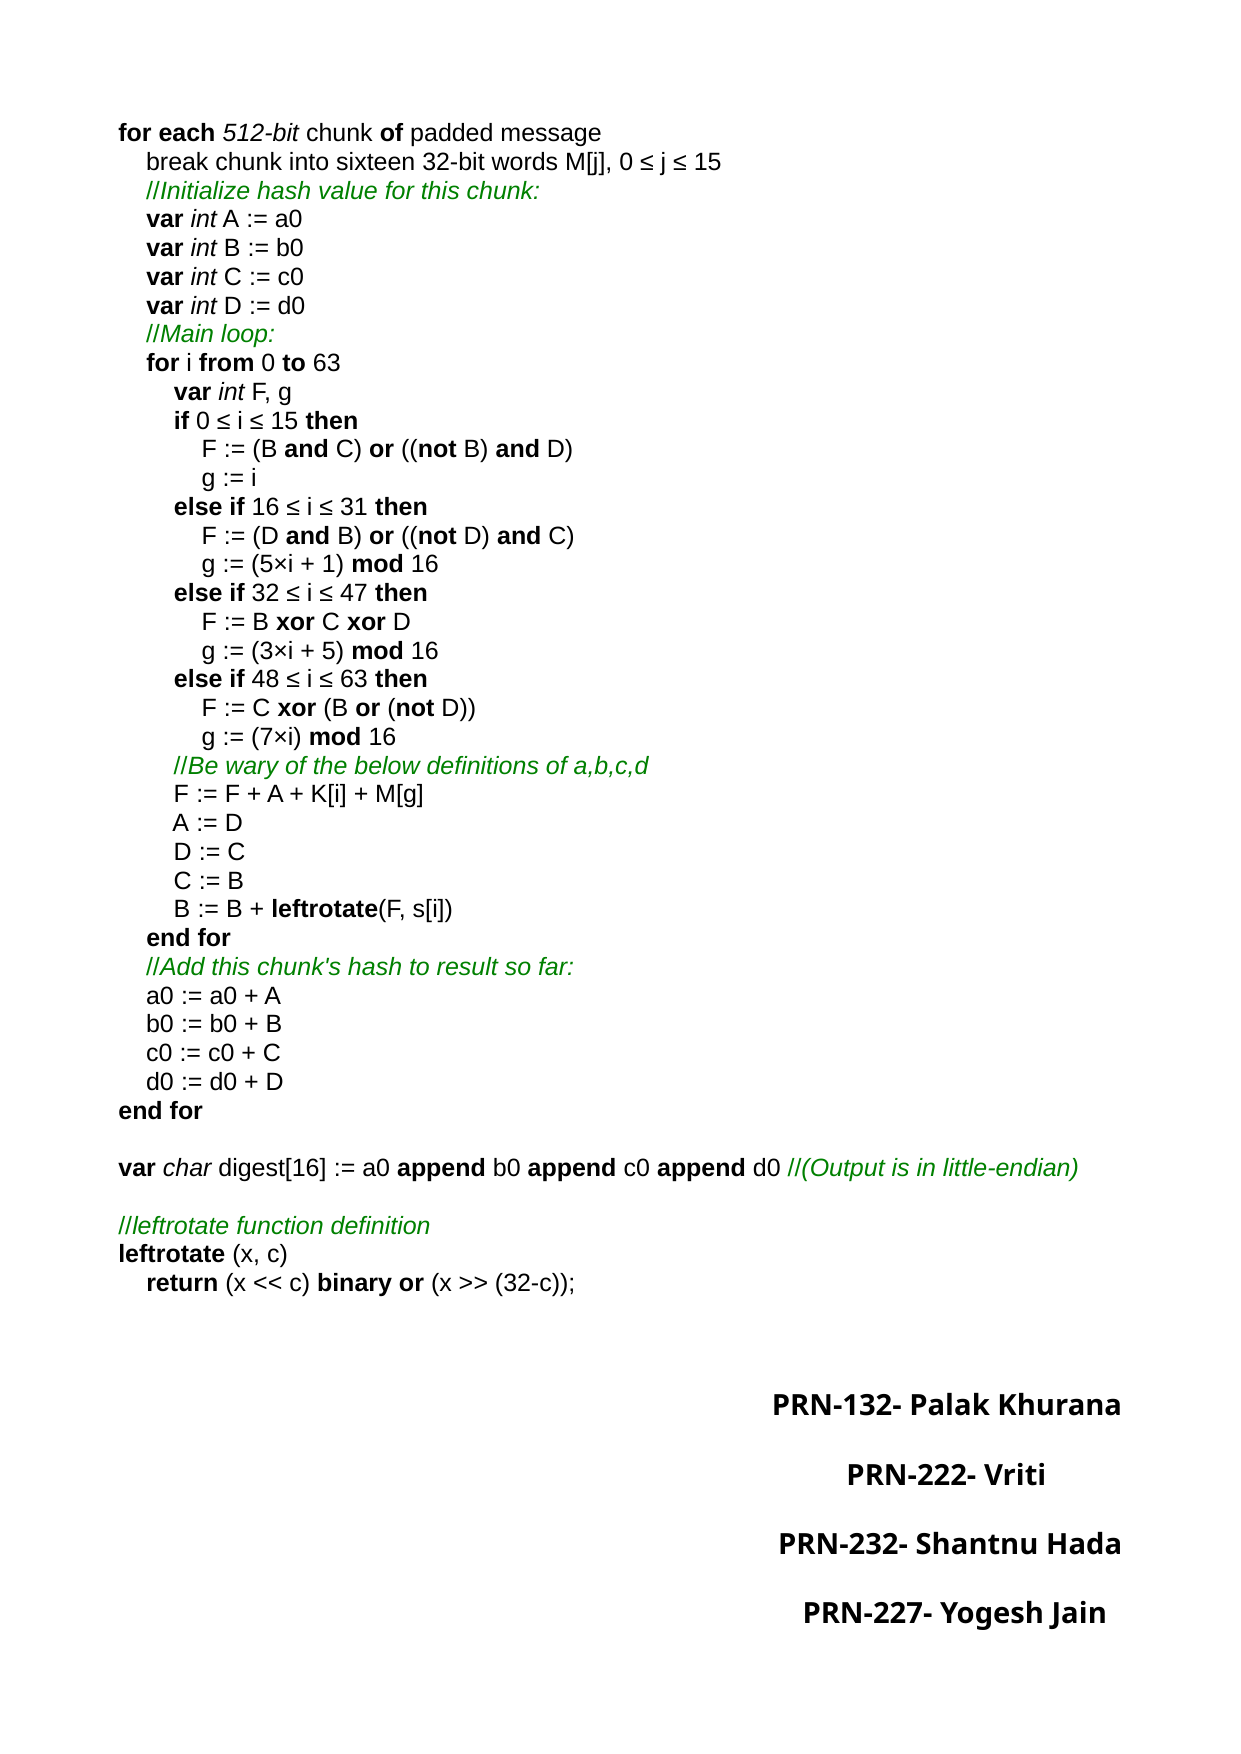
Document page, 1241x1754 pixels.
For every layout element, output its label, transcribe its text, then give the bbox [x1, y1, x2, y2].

text a0 := a0 + A [118, 981, 1122, 1009]
text c0 := c0 + C [118, 1038, 1122, 1067]
text if 0 ≤ i ≤ 15 then [118, 406, 1122, 434]
text leftrotate (x, c) [118, 1239, 1122, 1268]
text break chunk into sixteen 32-bit words M[j], 0 ≤ j ≤ 15 [118, 147, 1122, 176]
text //Add this chunk's hash to result so far: [118, 952, 1122, 981]
text PRN-227- Yogesh Jain [118, 1592, 1122, 1632]
text F := F + A + K[i] + M[g] [118, 779, 1122, 808]
text g := (7×i) mod 16 [118, 722, 1122, 751]
text var int C := c0 [118, 262, 1122, 291]
text else if 48 ≤ i ≤ 63 then [118, 664, 1122, 693]
text var char digest[16] := a0 append b0 append c0 append d0 //(Output is in little-endian) [118, 1153, 1122, 1182]
text D := C [118, 837, 1122, 866]
text A := D [118, 808, 1122, 837]
text else if 32 ≤ i ≤ 47 then [118, 578, 1122, 607]
text d0 := d0 + D [118, 1067, 1122, 1096]
text PRN-232- Shantnu Hada [118, 1523, 1122, 1563]
text F := C xor (B or (not D)) [118, 693, 1122, 722]
text //Initialize hash value for this chunk: [118, 176, 1122, 204]
text var int B := b0 [118, 233, 1122, 262]
text F := B xor C xor D [118, 607, 1122, 636]
text F := (B and C) or ((not B) and D) [118, 434, 1122, 463]
text g := (3×i + 5) mod 16 [118, 636, 1122, 664]
text PRN-132- Palak Khurana [118, 1384, 1122, 1424]
text for each 512-bit chunk of padded message [118, 118, 1122, 147]
text //leftrotate function definition [118, 1211, 1122, 1239]
text var int D := d0 [118, 291, 1122, 319]
text for i from 0 to 63 [118, 348, 1122, 377]
text else if 16 ≤ i ≤ 31 then [118, 492, 1122, 521]
text //Main loop: [118, 319, 1122, 348]
text C := B [118, 866, 1122, 894]
text var int F, g [118, 377, 1122, 406]
text var int A := a0 [118, 204, 1122, 233]
text end for [118, 1096, 1122, 1124]
text return (x << c) binary or (x >> (32-c)); [118, 1268, 1122, 1297]
text end for [118, 923, 1122, 952]
text //Be wary of the below definitions of a,b,c,d [118, 751, 1122, 779]
text b0 := b0 + B [118, 1009, 1122, 1038]
text B := B + leftrotate(F, s[i]) [118, 894, 1122, 923]
text g := i [118, 463, 1122, 492]
text F := (D and B) or ((not D) and C) [118, 521, 1122, 549]
text PRN-222- Vriti [118, 1454, 1122, 1493]
text g := (5×i + 1) mod 16 [118, 549, 1122, 578]
